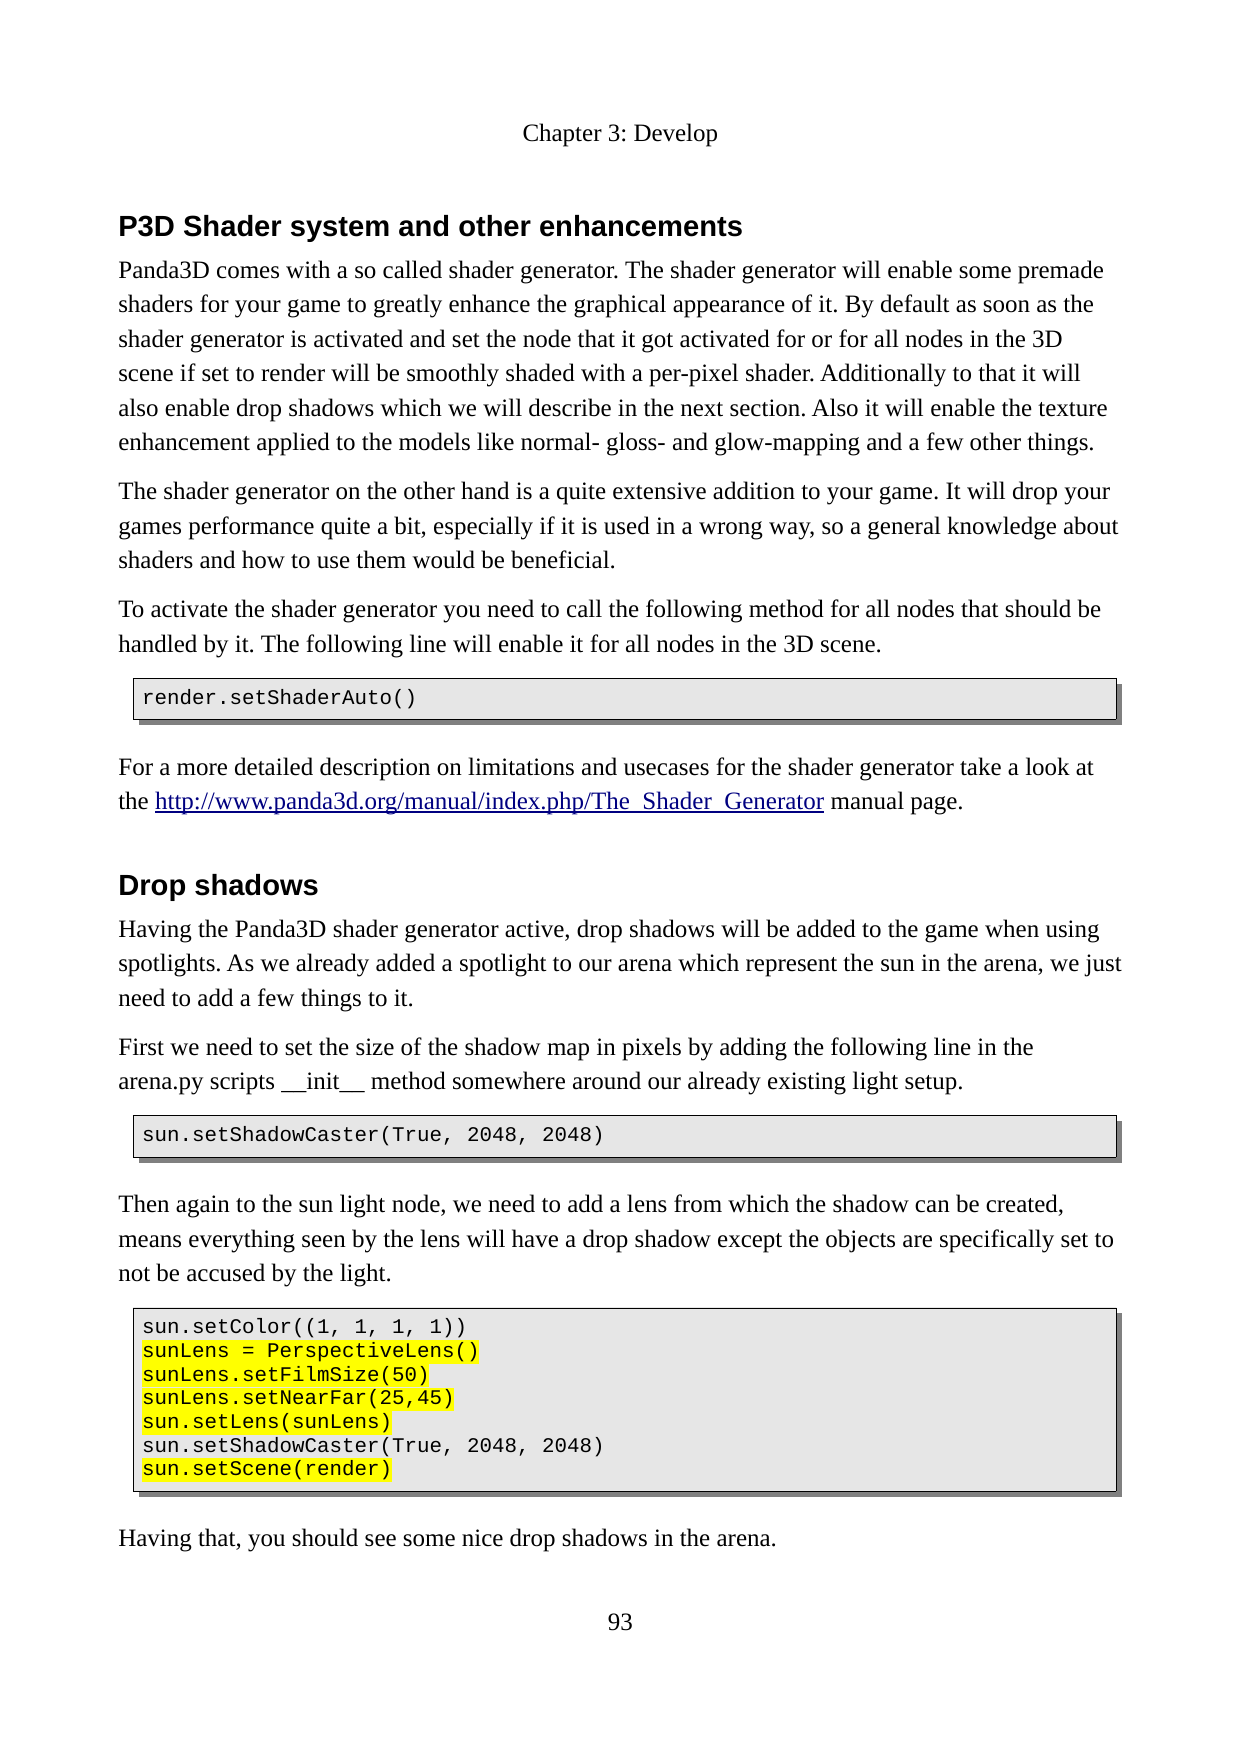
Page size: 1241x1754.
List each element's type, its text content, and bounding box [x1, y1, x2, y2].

text For a more detailed description on limitations and usecases for the shader generator take a look at the http://www.panda3d.org/manual/index.php/The_Shader_Generator manual page. [118, 752, 1122, 815]
text sunLens = PerspectiveLens() [134, 1331, 1116, 1355]
text sun.setShadowCaster(True, 2048, 2048) [134, 1426, 1116, 1449]
text To activate the shader generator you need to call the following method for all nodes that should be handled by it. The following line will enable it for all nodes in the 3D scene. [118, 594, 1122, 657]
text sun.setLens(sunLens) [134, 1402, 1116, 1426]
text sun.setColor((1, 1, 1, 1)) [134, 1309, 1116, 1331]
text sun.setShadowCaster(True, 2048, 2048) [134, 1116, 1116, 1157]
text render.setShaderAuto() [134, 679, 1116, 719]
text Having the Panda3D shader generator active, drop shadows will be added to the game when using spotlights. As we already added a spotlight to our arena which represent the sun in the arena, we just need to add a few things to it. [118, 914, 1122, 1012]
text Having that, you should see some nice drop shadows in the arena. [118, 1523, 1122, 1552]
text Then again to the sun light node, we need to add a lens from which the shadow can be created, means everything seen by the lens will have a drop shadow except the objects are specifically set to not be accused by the light. [118, 1189, 1122, 1287]
text sun.setScene(render) [134, 1449, 1116, 1491]
text sunLens.setNearFar(25,45) [134, 1378, 1116, 1402]
text First we need to set the size of the shadow map in pixels by adding the following line in the arena.py scripts __init__ method somewhere around our already existing light setup. [118, 1032, 1122, 1095]
text Panda3D comes with a so called shader generator. The shader generator will enable some premade shaders for your game to greatly enhance the graphical appearance of it. By default as soon as the shader generator is activated and set the node that it got activated for or for all nodes in the 3D scene if set to render will be smoothly shaded with a per-pixel shader. Additionally to that it will also enable drop shadows which we will describe in the next section. Also it will enable the texture enhancement applied to the models like normal- gloss- and glow-mapping and a few other things. [118, 255, 1122, 456]
subtitle P3D Shader system and other enhancements [118, 209, 1122, 242]
text The shader generator on the other hand is a quite extensive addition to your game. It will drop your games performance quite a bit, especially if it is used in a wrong way, so a general knowledge about shaders and how to use them would be beneficial. [118, 476, 1122, 574]
subtitle Drop shadows [118, 868, 1122, 901]
text sunLens.setFilmSize(50) [134, 1355, 1116, 1378]
